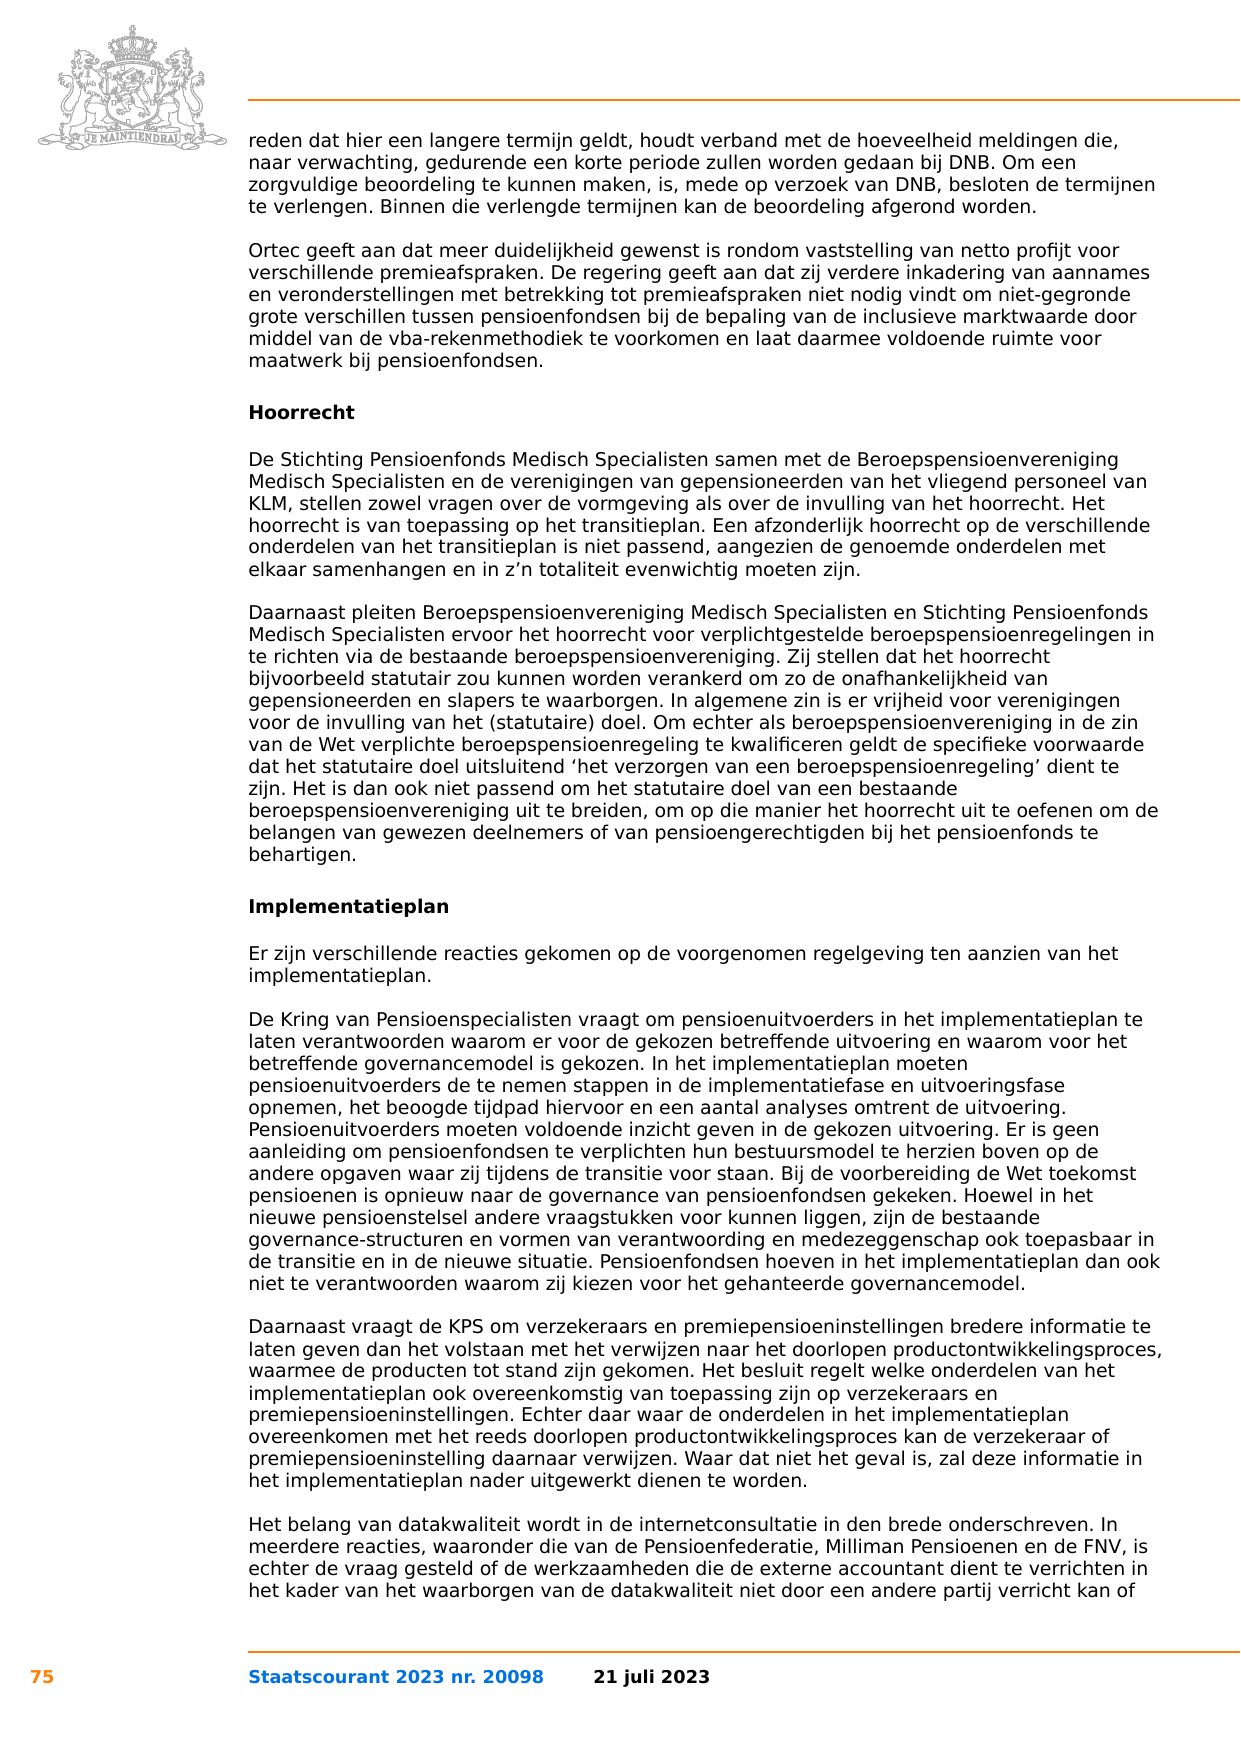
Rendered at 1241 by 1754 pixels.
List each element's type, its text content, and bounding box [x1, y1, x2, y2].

subtitle Hoorrecht [248, 402, 1163, 423]
picture [38, 25, 227, 150]
text Het belang van datakwaliteit wordt in de internetconsultatie in den brede onderschreven. In meerdere reacties, waaronder die van de Pensioenfederatie, Milliman Pensioenen en de FNV, is echter de vraag gesteld of de werkzaamheden die de externe accountant dient te verrichten in het kader van het waarborgen van de datakwaliteit niet door een andere partij verricht kan of [248, 1514, 1163, 1602]
text De Stichting Pensioenfonds Medisch Specialisten samen met de Beroepspensioenvereniging Medisch Specialisten en de verenigingen van gepensioneerden van het vliegend personeel van KLM, stellen zowel vragen over de vormgeving als over de invulling van het hoorrecht. Het hoorrecht is van toepassing op het transitieplan. Een afzonderlijk hoorrecht op de verschillende onderdelen van het transitieplan is niet passend, aangezien de genoemde onderdelen met elkaar samenhangen en in z’n totaliteit evenwichtig moeten zijn. [248, 448, 1163, 580]
text reden dat hier een langere termijn geldt, houdt verband met de hoeveelheid meldingen die, naar verwachting, gedurende een korte periode zullen worden gedaan bij DNB. Om een zorgvuldige beoordeling te kunnen maken, is, mede op verzoek van DNB, besloten de termijnen te verlengen. Binnen die verlengde termijnen kan de beoordeling afgerond worden. [248, 130, 1163, 218]
subtitle Implementatieplan [248, 896, 1163, 918]
text Daarnaast pleiten Beroepspensioenvereniging Medisch Specialisten en Stichting Pensioenfonds Medisch Specialisten ervoor het hoorrecht voor verplichtgestelde beroepspensioenregelingen in te richten via de bestaande beroepspensioenvereniging. Zij stellen dat het hoorrecht bijvoorbeeld statutair zou kunnen worden verankerd om zo de onafhankelijkheid van gepensioneerden en slapers te waarborgen. In algemene zin is er vrijheid voor verenigingen voor de invulling van het (statutaire) doel. Om echter als beroepspensioenvereniging in de zin van de Wet verplichte beroepspensioenregeling te kwalificeren geldt de specifieke voorwaarde dat het statutaire doel uitsluitend ‘het verzorgen van een beroepspensioenregeling’ dient te zijn. Het is dan ook niet passend om het statutaire doel van een bestaande beroepspensioenvereniging uit te breiden, om op die manier het hoorrecht uit te oefenen om de belangen van gewezen deelnemers of van pensioengerechtigden bij het pensioenfonds te behartigen. [248, 602, 1163, 866]
text Daarnaast vraagt de KPS om verzekeraars en premiepensioeninstellingen bredere informatie te laten geven dan het volstaan met het verwijzen naar het doorlopen productontwikkelingsproces, waarmee de producten tot stand zijn gekomen. Het besluit regelt welke onderdelen van het implementatieplan ook overeenkomstig van toepassing zijn op verzekeraars en premiepensioeninstellingen. Echter daar waar de onderdelen in het implementatieplan overeenkomen met het reeds doorlopen productontwikkelingsproces kan de verzekeraar of premiepensioeninstelling daarnaar verwijzen. Waar dat niet het geval is, zal deze informatie in het implementatieplan nader uitgewerkt dienen te worden. [248, 1316, 1163, 1492]
text Ortec geeft aan dat meer duidelijkheid gewenst is rondom vaststelling van netto profijt voor verschillende premieafspraken. De regering geeft aan dat zij verdere inkadering van aannames en veronderstellingen met betrekking tot premieafspraken niet nodig vindt om niet-gegronde grote verschillen tussen pensioenfondsen bij de bepaling van de inclusieve marktwaarde door middel van de vba-rekenmethodiek te voorkomen en laat daarmee voldoende ruimte voor maatwerk bij pensioenfondsen. [248, 240, 1163, 372]
text Er zijn verschillende reacties gekomen op de voorgenomen regelgeving ten aanzien van het implementatieplan. [248, 943, 1163, 987]
text De Kring van Pensioenspecialisten vraagt om pensioenuitvoerders in het implementatieplan te laten verantwoorden waarom er voor de gekozen betreffende uitvoering en waarom voor het betreffende governancemodel is gekozen. In het implementatieplan moeten pensioenuitvoerders de te nemen stappen in de implementatiefase en uitvoeringsfase opnemen, het beoogde tijdpad hiervoor en een aantal analyses omtrent de uitvoering. Pensioenuitvoerders moeten voldoende inzicht geven in de gekozen uitvoering. Er is geen aanleiding om pensioenfondsen te verplichten hun bestuursmodel te herzien boven op de andere opgaven waar zij tijdens de transitie voor staan. Bij de voorbereiding de Wet toekomst pensioenen is opnieuw naar de governance van pensioenfondsen gekeken. Hoewel in het nieuwe pensioenstelsel andere vraagstukken voor kunnen liggen, zijn de bestaande governance-structuren en vormen van verantwoording en medezeggenschap ook toepasbaar in de transitie en in de nieuwe situatie. Pensioenfondsen hoeven in het implementatieplan dan ook niet te verantwoorden waarom zij kiezen voor het gehanteerde governancemodel. [248, 1009, 1163, 1294]
